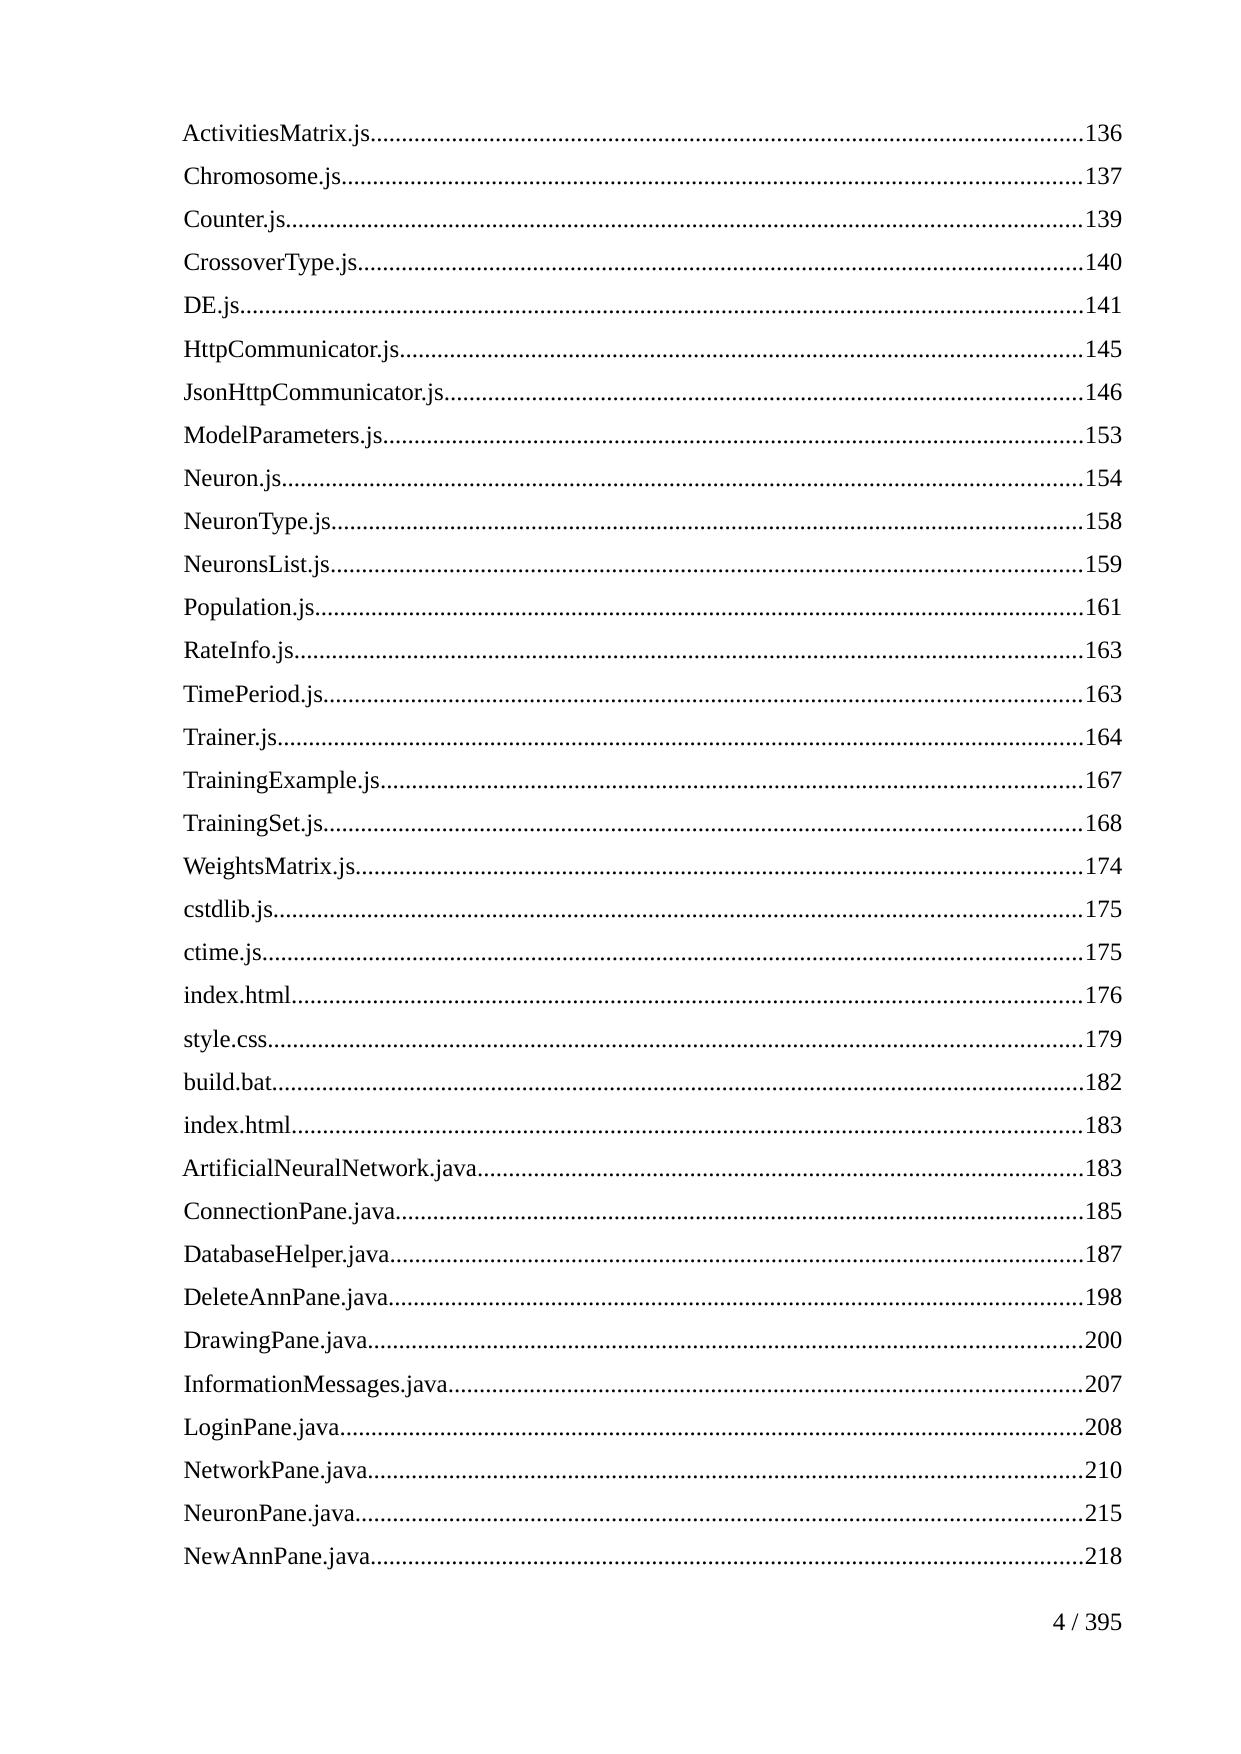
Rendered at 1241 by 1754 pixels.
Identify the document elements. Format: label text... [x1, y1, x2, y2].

text cstdlib.js 175 [177, 894, 1122, 923]
text ConnectionPane.java 185 [177, 1196, 1122, 1225]
text Trainer.js 164 [177, 722, 1122, 751]
text ActivitiesMatrix.js 136 [177, 118, 1122, 147]
text JsonHttpCommunicator.js 146 [177, 377, 1122, 406]
text LoginPane.java 208 [177, 1412, 1122, 1441]
text NetworkPane.java 210 [177, 1455, 1122, 1484]
text NeuronPane.java 215 [177, 1498, 1122, 1527]
text RateInfo.js 163 [177, 636, 1122, 664]
text ModelParameters.js 153 [177, 420, 1122, 449]
text NewAnnPane.java 218 [177, 1541, 1122, 1570]
text DrawingPane.java 200 [177, 1326, 1122, 1354]
text build.bat 182 [177, 1067, 1122, 1096]
text index.html 183 [177, 1110, 1122, 1139]
text NeuronsList.js 159 [177, 549, 1122, 578]
text InformationMessages.java 207 [177, 1369, 1122, 1397]
text Chromosome.js 137 [177, 161, 1122, 190]
text DE.js 141 [177, 291, 1122, 319]
text Population.js 161 [177, 592, 1122, 621]
text ArtificialNeuralNetwork.java 183 [177, 1153, 1122, 1182]
text TrainingExample.js 167 [177, 765, 1122, 794]
text HttpCommunicator.js 145 [177, 334, 1122, 362]
text DeleteAnnPane.java 198 [177, 1282, 1122, 1311]
text Neuron.js 154 [177, 463, 1122, 492]
text TrainingSet.js 168 [177, 808, 1122, 837]
text NeuronType.js 158 [177, 506, 1122, 535]
text style.css 179 [177, 1024, 1122, 1052]
text ctime.js 175 [177, 937, 1122, 966]
text WeightsMatrix.js 174 [177, 851, 1122, 880]
text index.html 176 [177, 981, 1122, 1009]
text DatabaseHelper.java 187 [177, 1239, 1122, 1268]
text TimePeriod.js 163 [177, 679, 1122, 707]
text Counter.js 139 [177, 204, 1122, 233]
text CrossoverType.js 140 [177, 247, 1122, 276]
